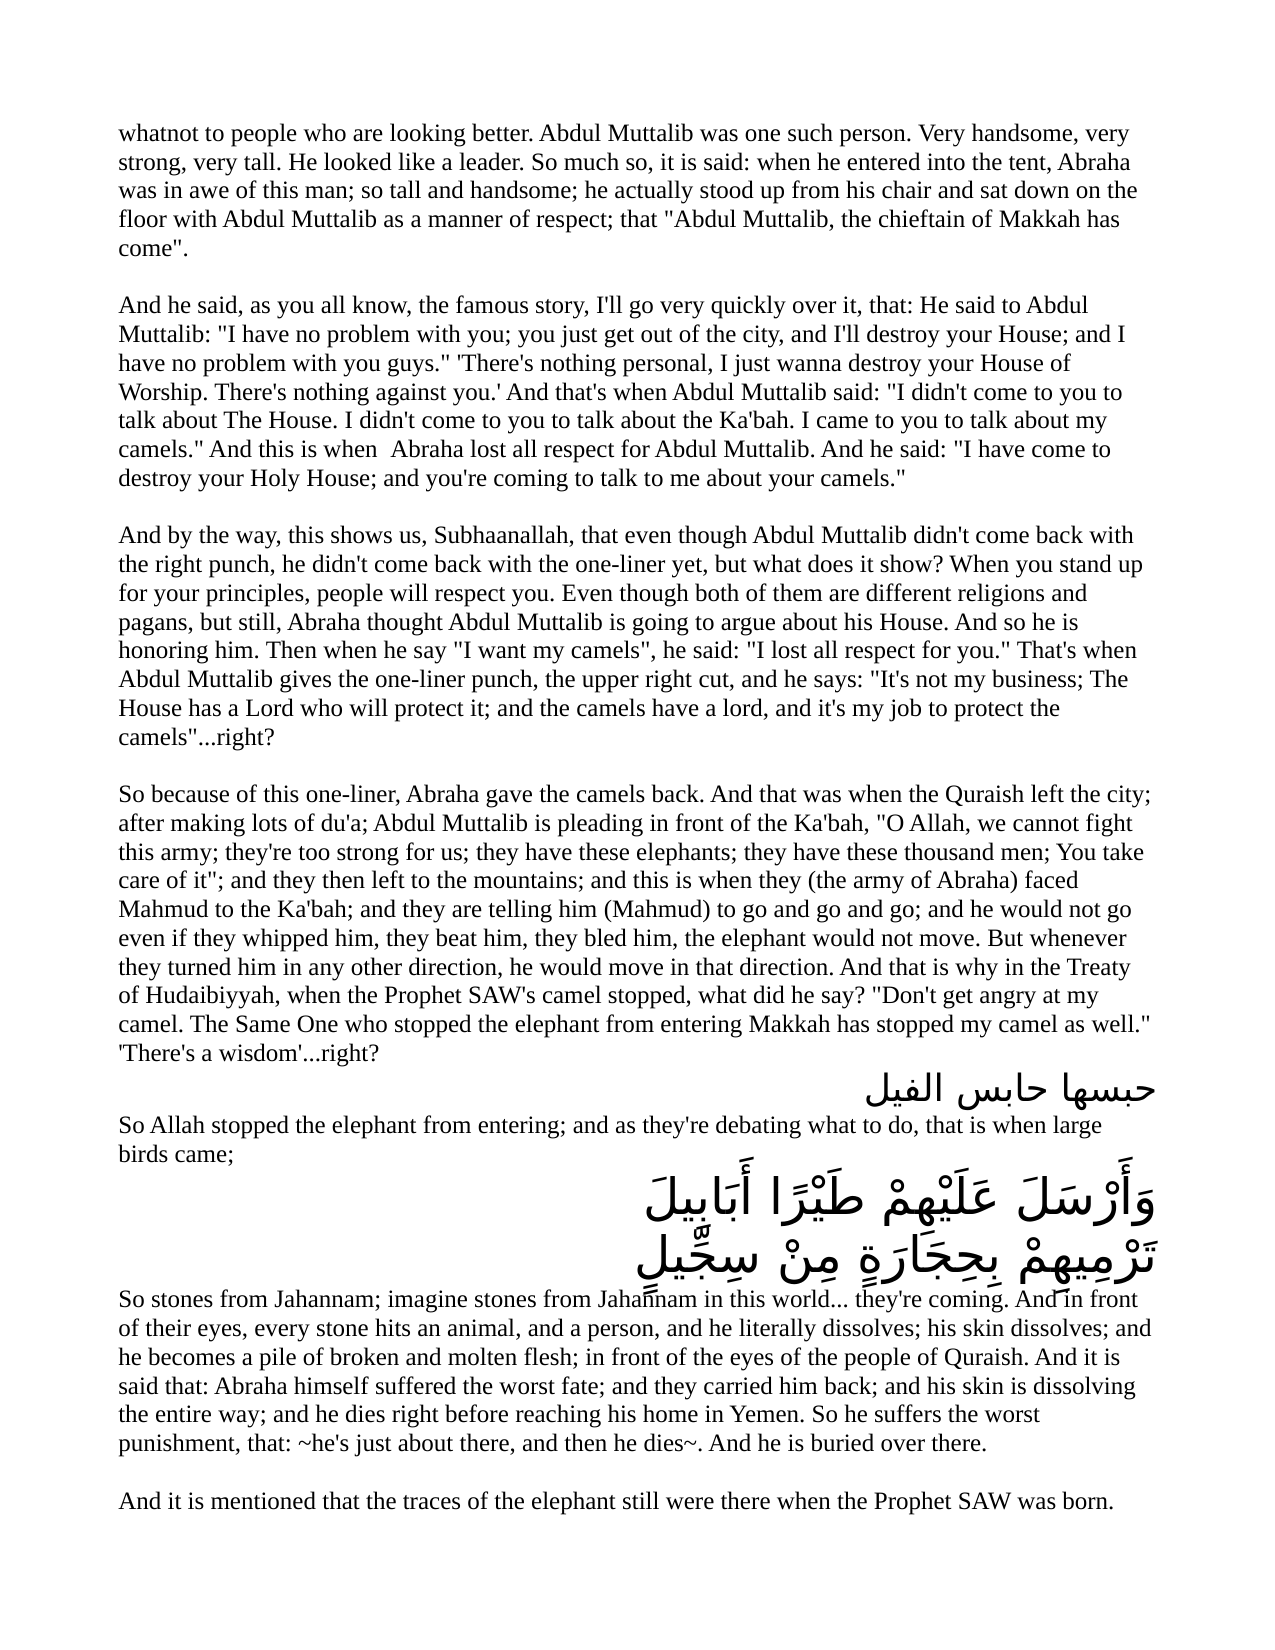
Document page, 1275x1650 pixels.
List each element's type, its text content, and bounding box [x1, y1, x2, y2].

text So Allah stopped the elephant from entering; and as they're debating what to do, that is when large birds came; [118, 1111, 1157, 1168]
text So stones from Jahannam; imagine stones from Jahannam in this world... they're coming. And in front of their eyes, every stone hits an animal, and a person, and he literally dissolves; his skin dissolves; and he becomes a pile of broken and molten flesh; in front of the eyes of the people of Quraish. And it is said that: Abraha himself suffered the worst fate; and they carried him back; and his skin is dissolving the entire way; and he dies right before reaching his home in Yemen. So he suffers the worst punishment, that: ~he's just about there, and then he dies~. And he is buried over there. And it is mentioned that the traces of the elephant still were there when the Prophet SAW was born. [118, 1284, 1157, 1514]
text وَأَرْسَلَ عَلَيْهِمْ طَيْرًا أَبَابِيلَ [118, 1168, 1157, 1226]
text تَرْمِيهِمْ بِحِجَارَةٍ مِنْ سِجِّيلٍ [118, 1226, 1157, 1284]
text whatnot to people who are looking better. Abdul Muttalib was one such person. Very handsome, very strong, very tall. He looked like a leader. So much so, it is said: when he entered into the tent, Abraha was in awe of this man; so tall and handsome; he actually stood up from his chair and sat down on the floor with Abdul Muttalib as a manner of respect; that "Abdul Muttalib, the chieftain of Makkah has come". And he said, as you all know, the famous story, I'll go very quickly over it, that: He said to Abdul Muttalib: "I have no problem with you; you just get out of the city, and I'll destroy your House; and I have no problem with you guys." 'There's nothing personal, I just wanna destroy your House of Worship. There's nothing against you.' And that's when Abdul Muttalib said: "I didn't come to you to talk about The House. I didn't come to you to talk about the Ka'bah. I came to you to talk about my camels." And this is when Abraha lost all respect for Abdul Muttalib. And he said: "I have come to destroy your Holy House; and you're coming to talk to me about your camels." And by the way, this shows us, Subhaanallah, that even though Abdul Muttalib didn't come back with the right punch, he didn't come back with the one-liner yet, but what does it show? When you stand up for your principles, people will respect you. Even though both of them are different religions and pagans, but still, Abraha thought Abdul Muttalib is going to argue about his House. And so he is honoring him. Then when he say "I want my camels", he said: "I lost all respect for you." That's when Abdul Muttalib gives the one-liner punch, the upper right cut, and he says: "It's not my business; The House has a Lord who will protect it; and the camels have a lord, and it's my job to protect the camels"...right? So because of this one-liner, Abraha gave the camels back. And that was when the Quraish left the city; after making lots of du'a; Abdul Muttalib is pleading in front of the Ka'bah, "O Allah, we cannot fight this army; they're too strong for us; they have these elephants; they have these thousand men; You take care of it"; and they then left to the mountains; and this is when they (the army of Abraha) faced Mahmud to the Ka'bah; and they are telling him (Mahmud) to go and go and go; and he would not go even if they whipped him, they beat him, they bled him, the elephant would not move. But whenever they turned him in any other direction, he would move in that direction. And that is why in the Treaty of Hudaibiyyah, when the Prophet SAW's camel stopped, what did he say? "Don't get angry at my camel. The Same One who stopped the elephant from entering Makkah has stopped my camel as well." 'There's a wisdom'...right? [118, 118, 1157, 1067]
text حبسها حابس الفيل [118, 1067, 1157, 1111]
